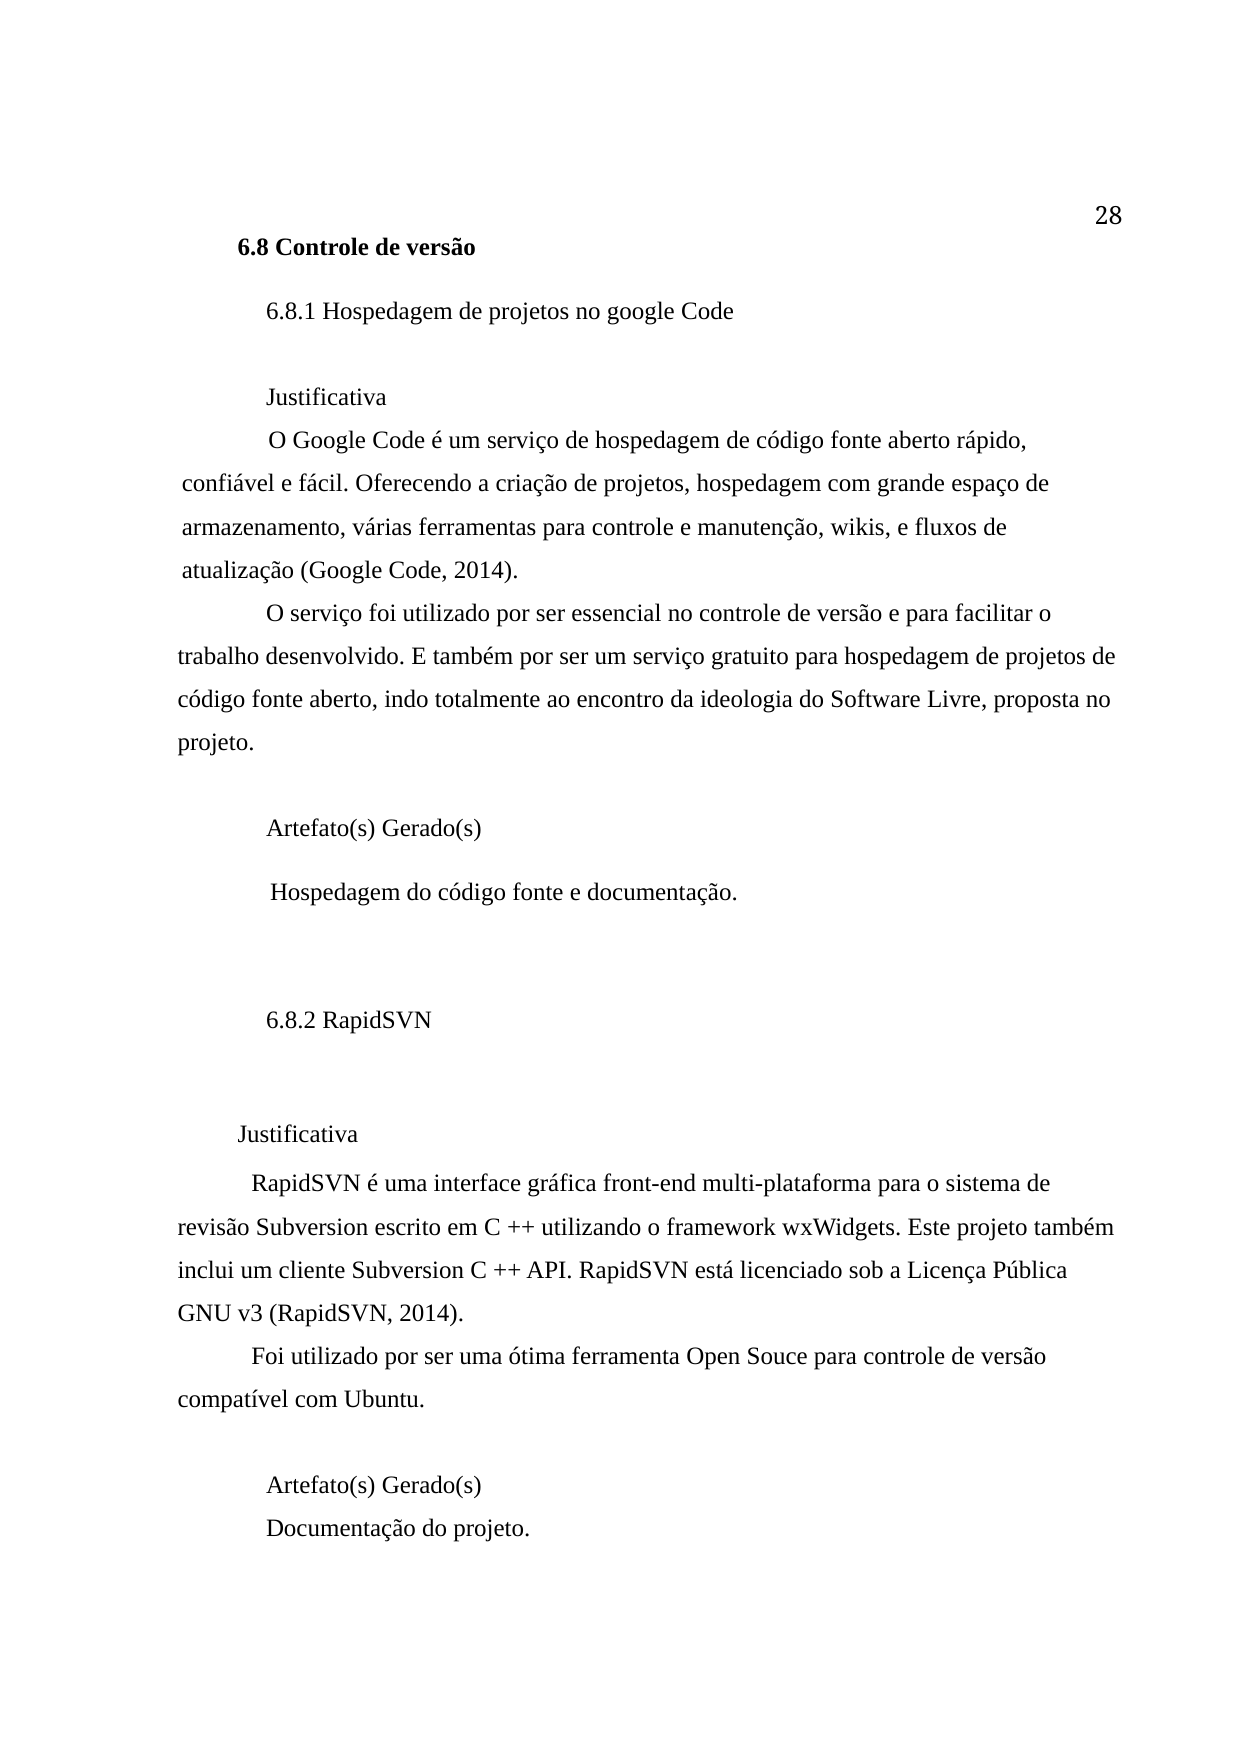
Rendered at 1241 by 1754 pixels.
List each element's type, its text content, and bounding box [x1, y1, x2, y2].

subtitle 6.8 Controle de versão [207, 232, 1122, 261]
text Justificativa [177, 382, 1122, 411]
text RapidSVN é uma interface gráfica front-end multi-plataforma para o sistema de revisão Subversion escrito em C ++ utilizando o framework wxWidgets. Este projeto também inclui um cliente Subversion C ++ API. RapidSVN está licenciado sob a Licença Pública GNU v3 (RapidSVN, 2014). [177, 1168, 1122, 1327]
text Hospedagem do código fonte e documentação. [207, 877, 1122, 906]
text Artefato(s) Gerado(s) [177, 813, 1122, 842]
text Documentação do projeto. [177, 1513, 1122, 1542]
text 6.8.2 RapidSVN [177, 1005, 1122, 1034]
text Artefato(s) Gerado(s) [177, 1470, 1122, 1499]
text O Google Code é um serviço de hospedagem de código fonte aberto rápido, confiável e fácil. Oferecendo a criação de projetos, hospedagem com grande espaço de armazenamento, várias ferramentas para controle e manutenção, wikis, e fluxos de atualização (Google Code, 2014). [182, 425, 1122, 583]
text Justificativa [207, 1119, 1122, 1148]
text 6.8.1 Hospedagem de projetos no google Code [177, 296, 1122, 325]
text Foi utilizado por ser uma ótima ferramenta Open Souce para controle de versão compatível com Ubuntu. [177, 1341, 1122, 1413]
text O serviço foi utilizado por ser essencial no controle de versão e para facilitar o trabalho desenvolvido. E também por ser um serviço gratuito para hospedagem de projetos de código fonte aberto, indo totalmente ao encontro da ideologia do Software Livre, proposta no projeto. [177, 598, 1122, 756]
